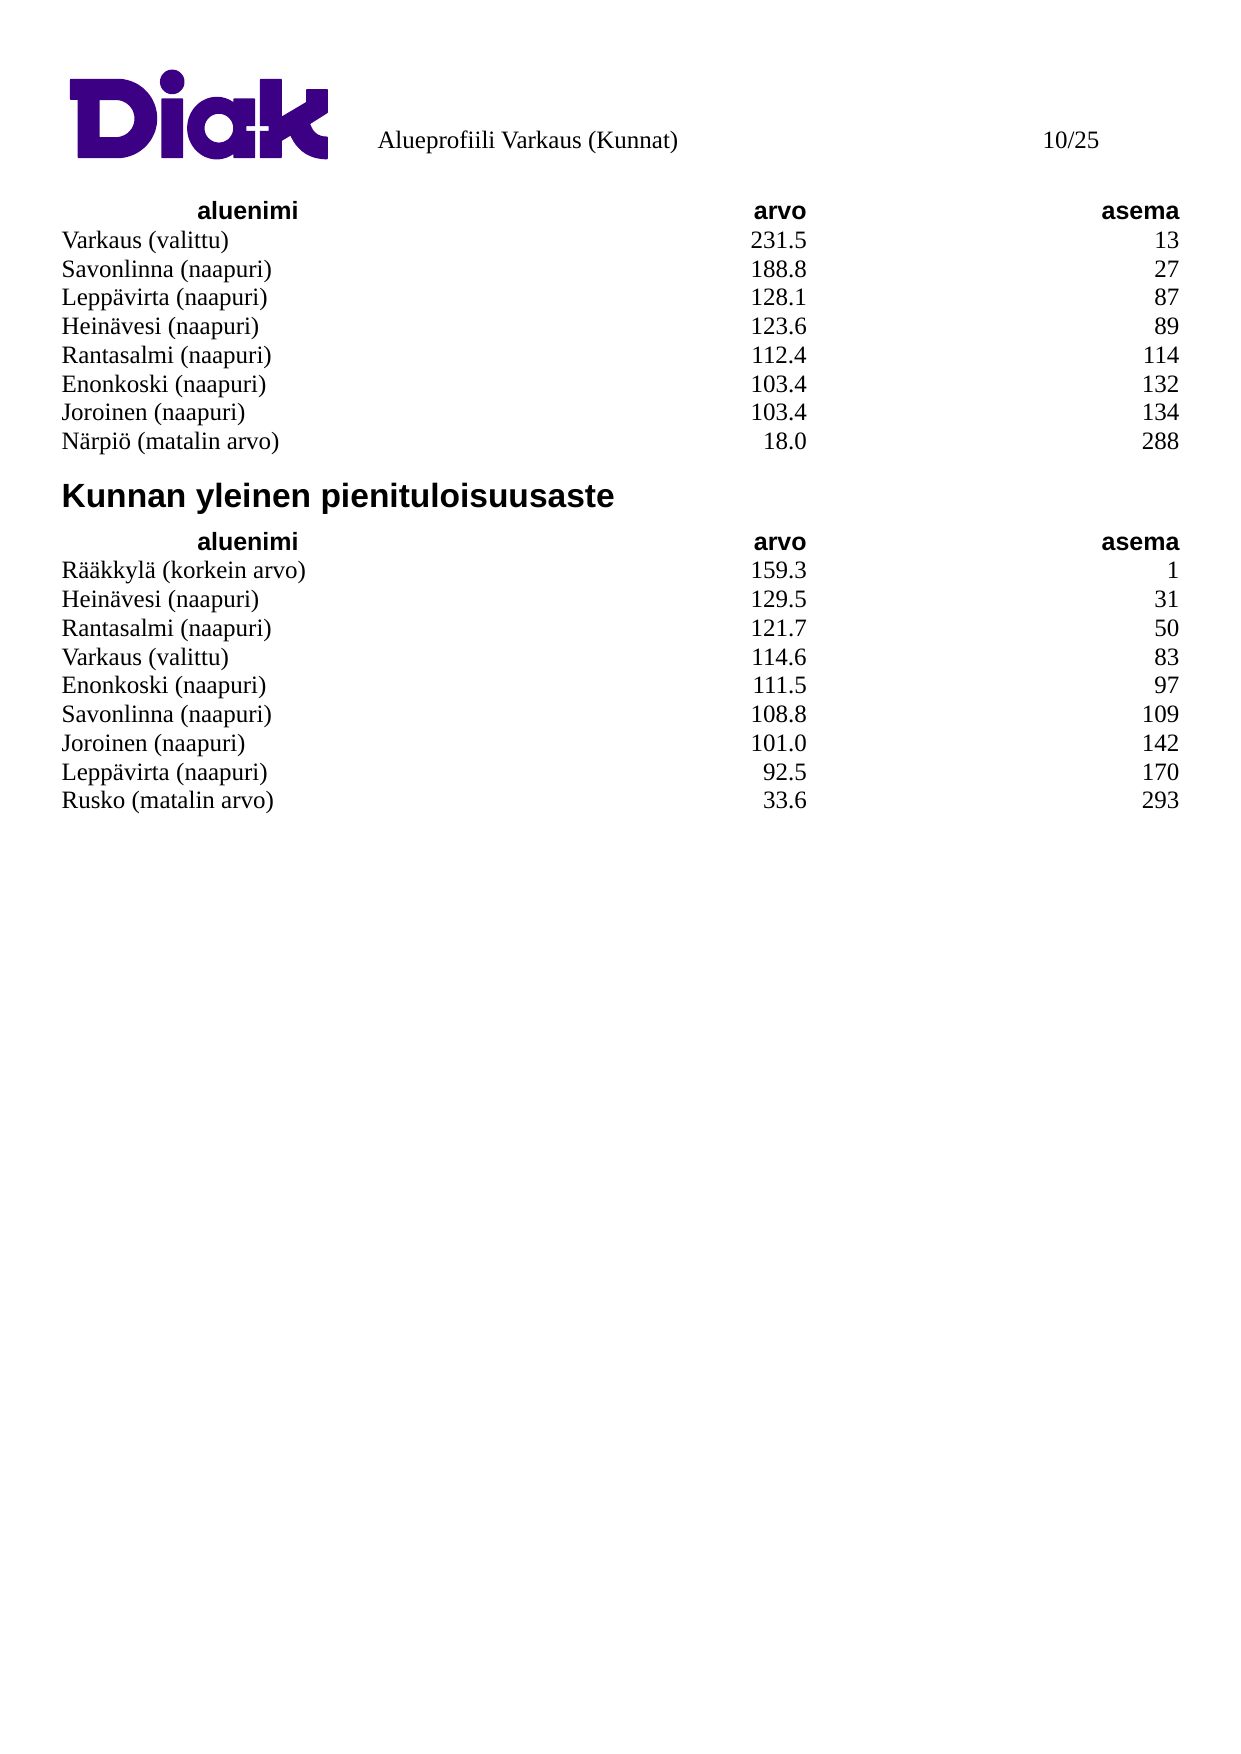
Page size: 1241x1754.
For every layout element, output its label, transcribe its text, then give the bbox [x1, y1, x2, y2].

table_cell 114 [806, 340, 1179, 369]
table_cell 103.4 [434, 398, 806, 426]
table_cell 142 [806, 728, 1179, 757]
table_cell 109 [806, 699, 1179, 728]
table_cell 27 [806, 254, 1179, 282]
table_cell 31 [806, 584, 1179, 613]
table_cell Joroinen (naapuri) [61, 728, 434, 757]
table_cell 89 [806, 311, 1179, 340]
subtitle Kunnan yleinen pienituloisuusaste [61, 476, 1179, 514]
table_cell Leppävirta (naapuri) [61, 757, 434, 786]
table_cell Rusko (matalin arvo) [61, 786, 434, 814]
table_cell 188.8 [434, 254, 806, 282]
table_cell 231.5 [434, 225, 806, 254]
table_cell Joroinen (naapuri) [61, 398, 434, 426]
table_cell Rantasalmi (naapuri) [61, 340, 434, 369]
table_cell Savonlinna (naapuri) [61, 699, 434, 728]
table_cell 83 [806, 642, 1179, 671]
table_header asema [806, 527, 1179, 556]
table_cell 87 [806, 283, 1179, 311]
table_cell 33.6 [434, 786, 806, 814]
table_cell Rääkkylä (korkein arvo) [61, 556, 434, 584]
table_cell 159.3 [434, 556, 806, 584]
table_cell Varkaus (valittu) [61, 225, 434, 254]
table_cell Leppävirta (naapuri) [61, 283, 434, 311]
table_cell 50 [806, 613, 1179, 642]
table_cell 97 [806, 671, 1179, 699]
table_cell Rantasalmi (naapuri) [61, 613, 434, 642]
table_cell Heinävesi (naapuri) [61, 311, 434, 340]
table_cell 132 [806, 369, 1179, 397]
table_cell 108.8 [434, 699, 806, 728]
table_cell Närpiö (matalin arvo) [61, 426, 434, 455]
table_cell 92.5 [434, 757, 806, 786]
table_header aluenimi [61, 196, 434, 225]
table_cell 128.1 [434, 283, 806, 311]
table_cell Savonlinna (naapuri) [61, 254, 434, 282]
table_cell 129.5 [434, 584, 806, 613]
table_cell Heinävesi (naapuri) [61, 584, 434, 613]
table_cell 114.6 [434, 642, 806, 671]
table_cell 103.4 [434, 369, 806, 397]
table_header aluenimi [61, 527, 434, 556]
table_cell 111.5 [434, 671, 806, 699]
table_cell Varkaus (valittu) [61, 642, 434, 671]
table_cell 18.0 [434, 426, 806, 455]
table_cell Enonkoski (naapuri) [61, 671, 434, 699]
table_cell 293 [806, 786, 1179, 814]
table_cell 1 [806, 556, 1179, 584]
table_cell 134 [806, 398, 1179, 426]
table_header arvo [434, 196, 806, 225]
table_cell 13 [806, 225, 1179, 254]
table_cell 121.7 [434, 613, 806, 642]
table_cell 112.4 [434, 340, 806, 369]
table_header asema [806, 196, 1179, 225]
table_cell 123.6 [434, 311, 806, 340]
table_cell 101.0 [434, 728, 806, 757]
table_cell 288 [806, 426, 1179, 455]
table_header arvo [434, 527, 806, 556]
table_cell Enonkoski (naapuri) [61, 369, 434, 397]
table_cell 170 [806, 757, 1179, 786]
